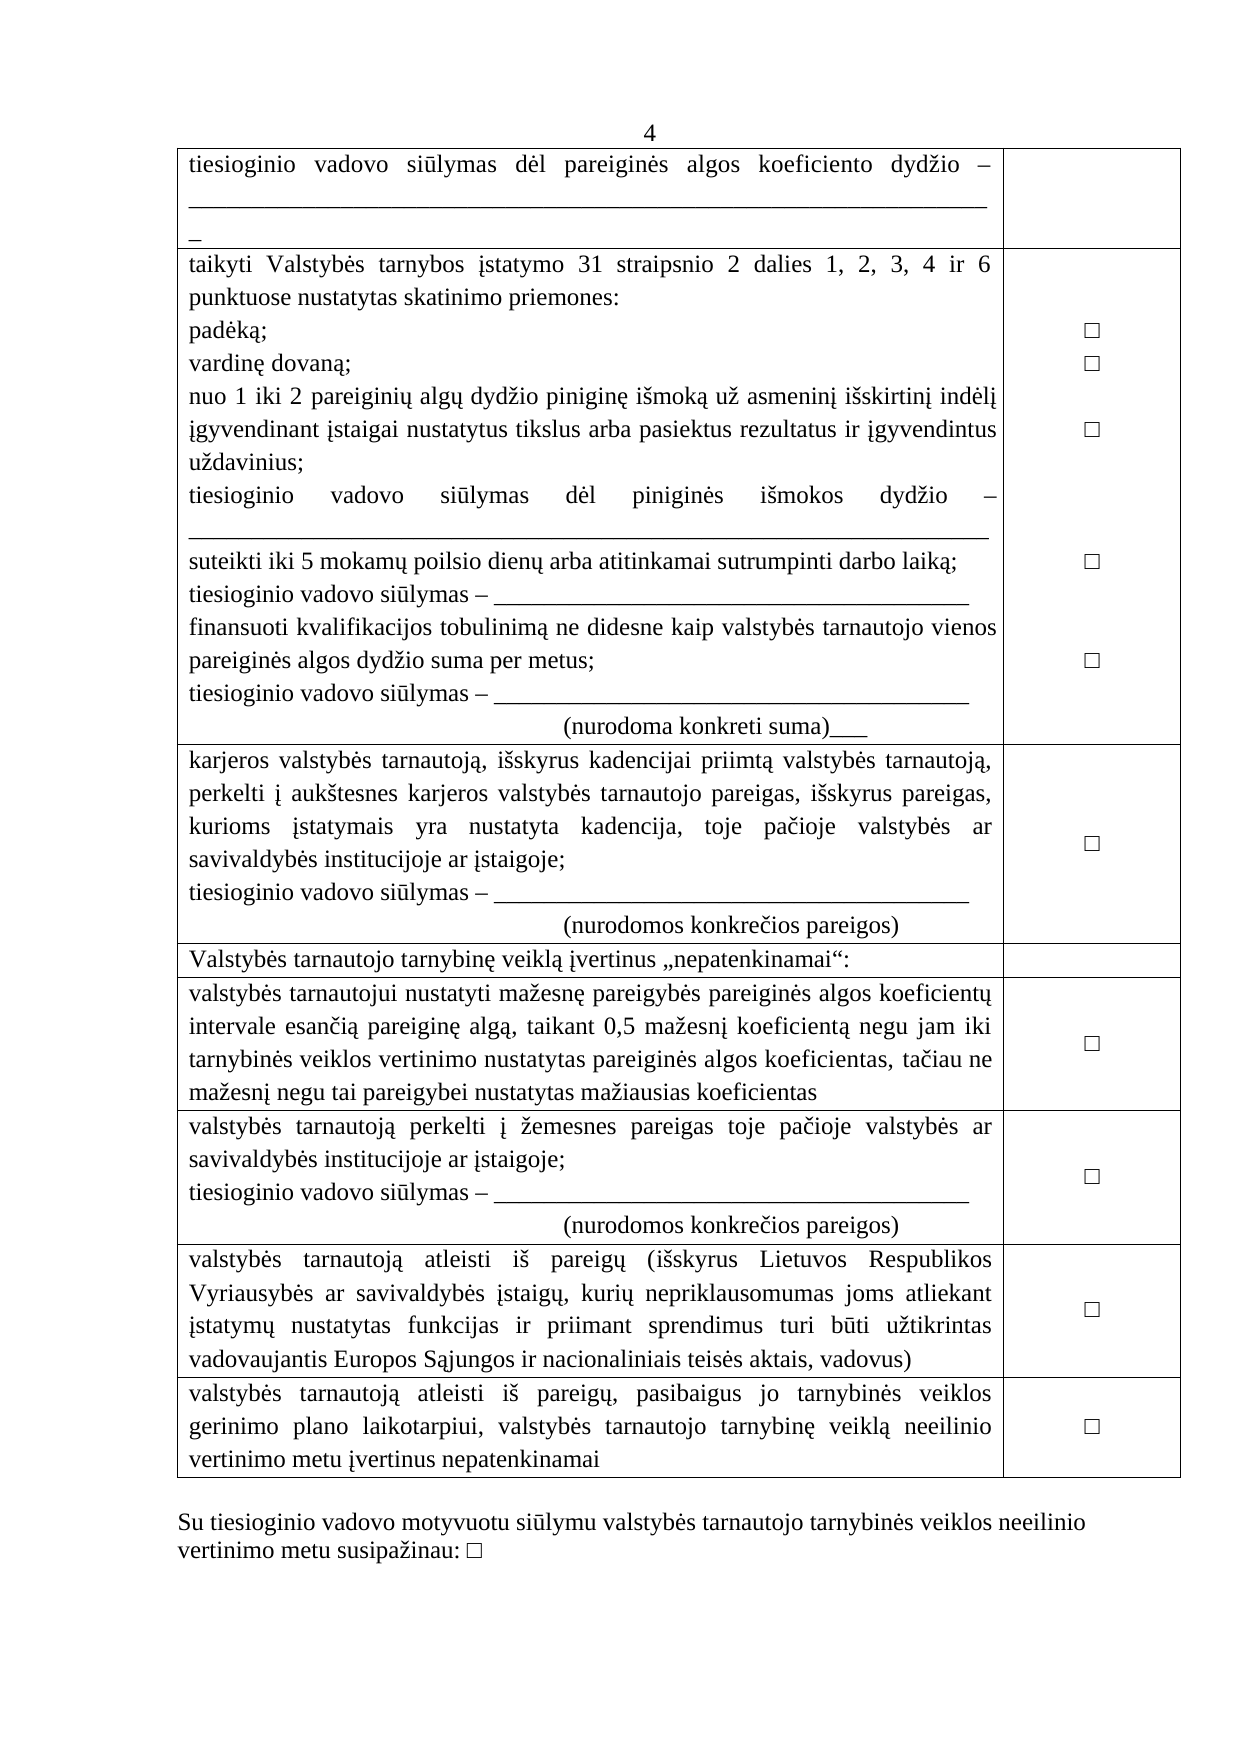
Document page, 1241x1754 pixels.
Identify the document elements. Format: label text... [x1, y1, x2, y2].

table_cell □ □ □ □ □ [1004, 249, 1180, 744]
text Su tiesioginio vadovo motyvuotu siūlymu valstybės tarnautojo tarnybinės veiklos neeilinio vertinimo metu susipažinau: □ [177, 1507, 1122, 1564]
table_cell valstybės tarnautoją atleisti iš pareigų, pasibaigus jo tarnybinės veiklos gerinimo plano laikotarpiui, valstybės tarnautojo tarnybinę veiklą neeilinio vertinimo metu įvertinus nepatenkinamai [178, 1378, 1003, 1477]
table_cell taikyti Valstybės tarnybos įstatymo 31 straipsnio 2 dalies 1, 2, 3, 4 ir 6 punktuose nustatytas skatinimo priemones: padėką; vardinę dovaną; nuo 1 iki 2 pareiginių algų dydžio piniginę išmoką už asmeninį išskirtinį indėlį įgyvendinant įstaigai nustatytus tikslus arba pasiektus rezultatus ir įgyvendintus uždavinius; tiesioginio vadovo siūlymas dėl piniginės išmokos dydžio – ________________________________________________________________ suteikti iki 5 mokamų poilsio dienų arba atitinkamai sutrumpinti darbo laiką; tiesioginio vadovo siūlymas – ______________________________________ finansuoti kvalifikacijos tobulinimą ne didesne kaip valstybės tarnautojo vienos pareiginės algos dydžio suma per metus; tiesioginio vadovo siūlymas – ______________________________________ (nurodoma konkreti suma)___ [178, 249, 1003, 744]
table_cell □ [1004, 745, 1180, 943]
table_cell □ [1004, 1378, 1180, 1477]
table_cell Valstybės tarnautojo tarnybinę veiklą įvertinus „nepatenkinamai“: [178, 944, 1003, 977]
table_cell tiesioginio vadovo siūlymas dėl pareiginės algos koeficiento dydžio – ________________________________________________________________ [178, 149, 1003, 248]
table_cell □ [1004, 1245, 1180, 1377]
table_cell [1004, 944, 1180, 977]
table_cell valstybės tarnautoją atleisti iš pareigų (išskyrus Lietuvos Respublikos Vyriausybės ar savivaldybės įstaigų, kurių nepriklausomumas joms atliekant įstatymų nustatytas funkcijas ir priimant sprendimus turi būti užtikrintas vadovaujantis Europos Sąjungos ir nacionaliniais teisės aktais, vadovus) [178, 1245, 1003, 1377]
table_cell valstybės tarnautoją perkelti į žemesnes pareigas toje pačioje valstybės ar savivaldybės institucijoje ar įstaigoje; tiesioginio vadovo siūlymas – ______________________________________ (nurodomos konkrečios pareigos) [178, 1111, 1003, 1243]
table_cell □ [1004, 1111, 1180, 1243]
table_cell karjeros valstybės tarnautoją, išskyrus kadencijai priimtą valstybės tarnautoją, perkelti į aukštesnes karjeros valstybės tarnautojo pareigas, išskyrus pareigas, kurioms įstatymais yra nustatyta kadencija, toje pačioje valstybės ar savivaldybės institucijoje ar įstaigoje; tiesioginio vadovo siūlymas – ______________________________________ (nurodomos konkrečios pareigos) [178, 745, 1003, 943]
table_cell valstybės tarnautojui nustatyti mažesnę pareigybės pareiginės algos koeficientų intervale esančią pareiginę algą, taikant 0,5 mažesnį koeficientą negu jam iki tarnybinės veiklos vertinimo nustatytas pareiginės algos koeficientas, tačiau ne mažesnį negu tai pareigybei nustatytas mažiausias koeficientas [178, 978, 1003, 1110]
table_cell [1004, 149, 1180, 248]
table_cell □ [1004, 978, 1180, 1110]
